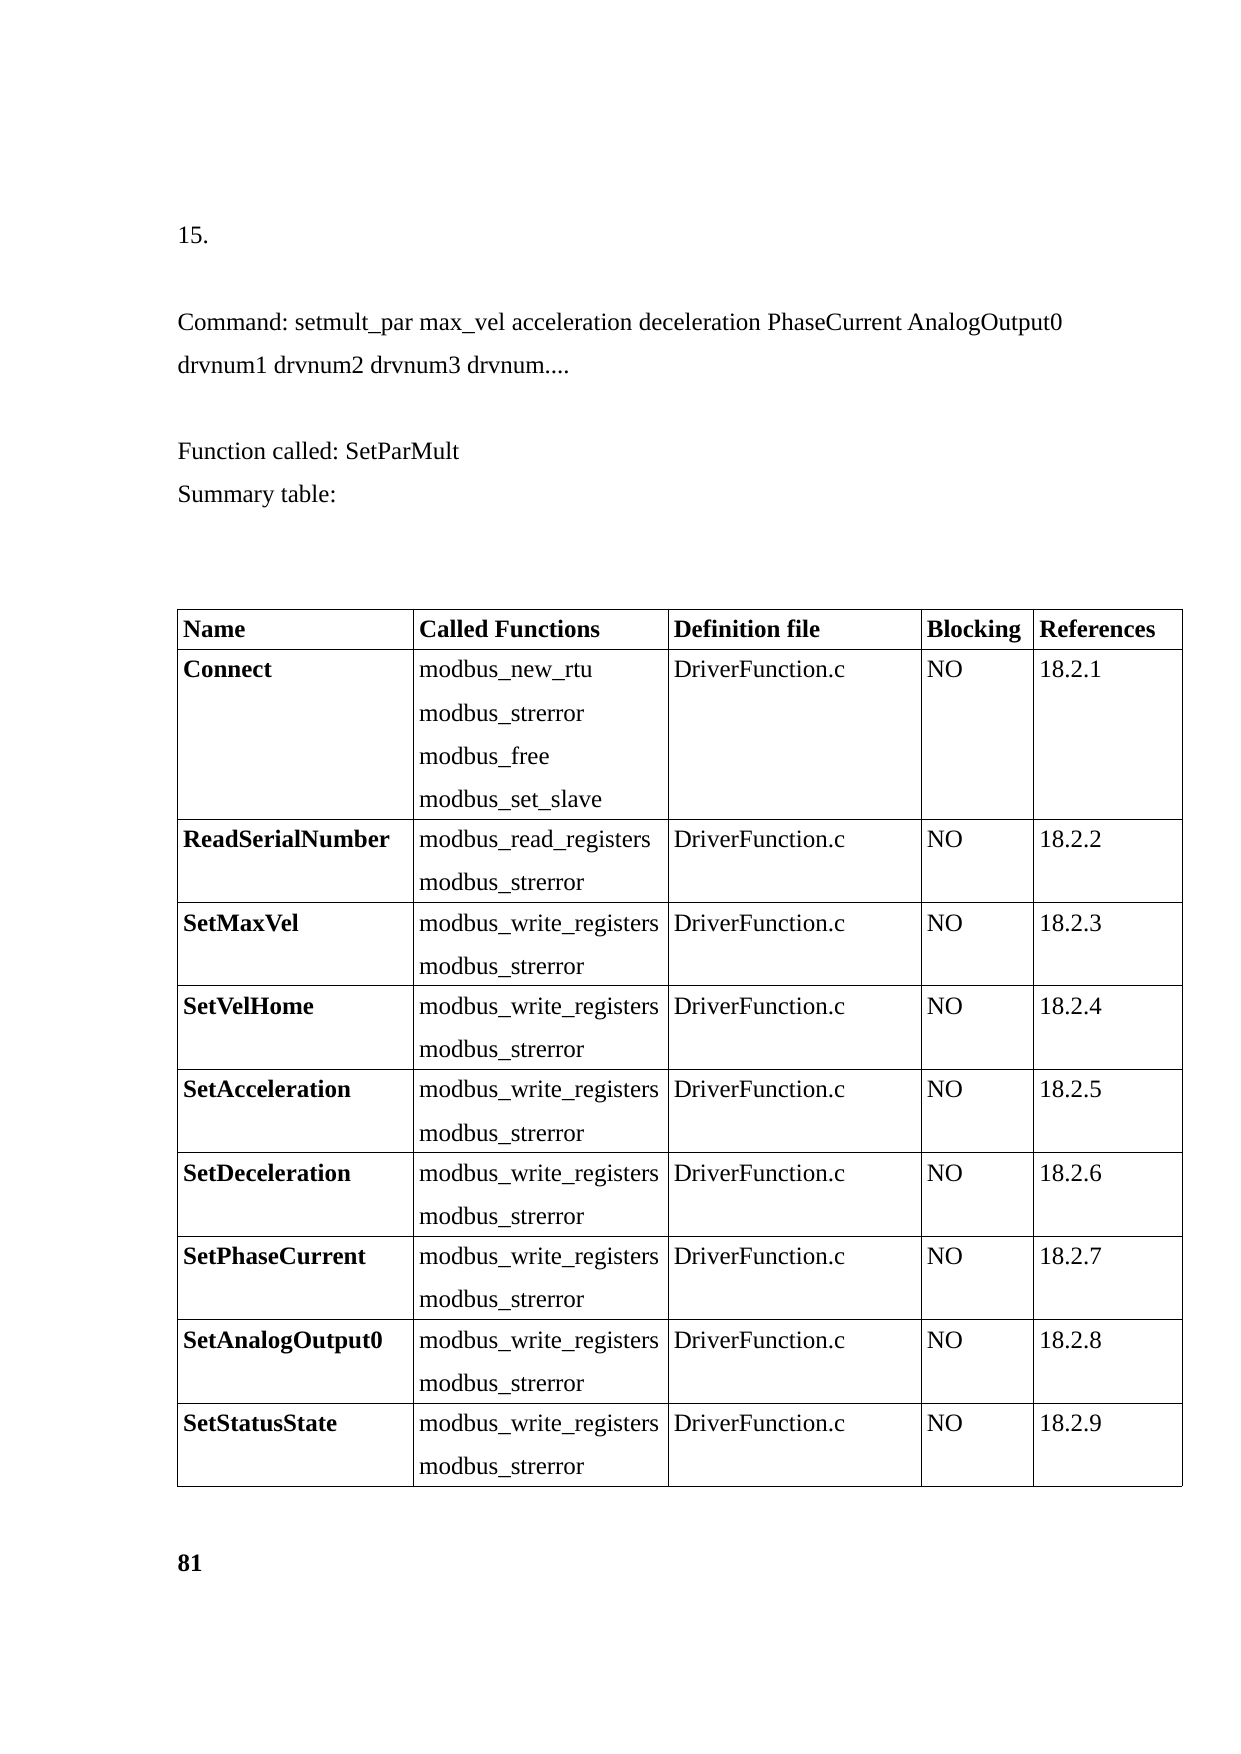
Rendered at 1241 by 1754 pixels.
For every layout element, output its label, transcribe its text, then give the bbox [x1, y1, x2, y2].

table_cell SetStatusState [178, 1404, 413, 1486]
table_cell NO [922, 1070, 1033, 1152]
table_cell NO [922, 986, 1033, 1069]
table_header Name [178, 610, 413, 649]
table_cell SetDeceleration [178, 1153, 413, 1236]
table_cell 18.2.8 [1034, 1320, 1182, 1402]
text Summary table: [177, 479, 1063, 508]
table_cell NO [922, 903, 1033, 985]
table_cell modbus_write_registers modbus_strerror [414, 986, 668, 1069]
table_header Called Functions [414, 610, 668, 649]
table_header Blocking [922, 610, 1033, 649]
table_cell Connect [178, 650, 413, 818]
table_cell NO [922, 1320, 1033, 1402]
table_cell DriverFunction.c [669, 1404, 921, 1486]
text Function called: SetParMult [177, 436, 1063, 465]
table_cell 18.2.6 [1034, 1153, 1182, 1236]
table_cell modbus_write_registers modbus_strerror [414, 1320, 668, 1402]
table_header Definition file [669, 610, 921, 649]
table_cell NO [922, 1404, 1033, 1486]
table_cell NO [922, 1153, 1033, 1236]
table_cell modbus_write_registers modbus_strerror [414, 1404, 668, 1486]
table_cell SetAnalogOutput0 [178, 1320, 413, 1402]
table_cell DriverFunction.c [669, 986, 921, 1069]
table_cell NO [922, 820, 1033, 902]
table_cell DriverFunction.c [669, 1070, 921, 1152]
table_cell modbus_new_rtu modbus_strerror modbus_free modbus_set_slave [414, 650, 668, 818]
table_cell ReadSerialNumber [178, 820, 413, 902]
text Command: setmult_par max_vel acceleration deceleration PhaseCurrent AnalogOutput0 drvnum1 drvnum2 drvnum3 drvnum.... [177, 307, 1063, 378]
table_cell NO [922, 1237, 1033, 1319]
table_cell SetMaxVel [178, 903, 413, 985]
table_cell modbus_write_registers modbus_strerror [414, 1237, 668, 1319]
text 15. [177, 220, 1063, 249]
table_cell 18.2.9 [1034, 1404, 1182, 1486]
table_cell 18.2.5 [1034, 1070, 1182, 1152]
table_cell modbus_write_registers modbus_strerror [414, 1153, 668, 1236]
table_cell SetVelHome [178, 986, 413, 1069]
table_cell 18.2.2 [1034, 820, 1182, 902]
table_cell DriverFunction.c [669, 650, 921, 818]
table_cell 18.2.1 [1034, 650, 1182, 818]
table_cell NO [922, 650, 1033, 818]
table_cell 18.2.7 [1034, 1237, 1182, 1319]
table_cell modbus_write_registers modbus_strerror [414, 903, 668, 985]
table_cell SetPhaseCurrent [178, 1237, 413, 1319]
table_header References [1034, 610, 1182, 649]
table_cell DriverFunction.c [669, 1320, 921, 1402]
table_cell DriverFunction.c [669, 820, 921, 902]
table_cell 18.2.3 [1034, 903, 1182, 985]
table_cell SetAcceleration [178, 1070, 413, 1152]
table_cell modbus_read_registers modbus_strerror [414, 820, 668, 902]
table_cell DriverFunction.c [669, 903, 921, 985]
table_cell DriverFunction.c [669, 1153, 921, 1236]
table_cell DriverFunction.c [669, 1237, 921, 1319]
table_cell 18.2.4 [1034, 986, 1182, 1069]
table_cell modbus_write_registers modbus_strerror [414, 1070, 668, 1152]
